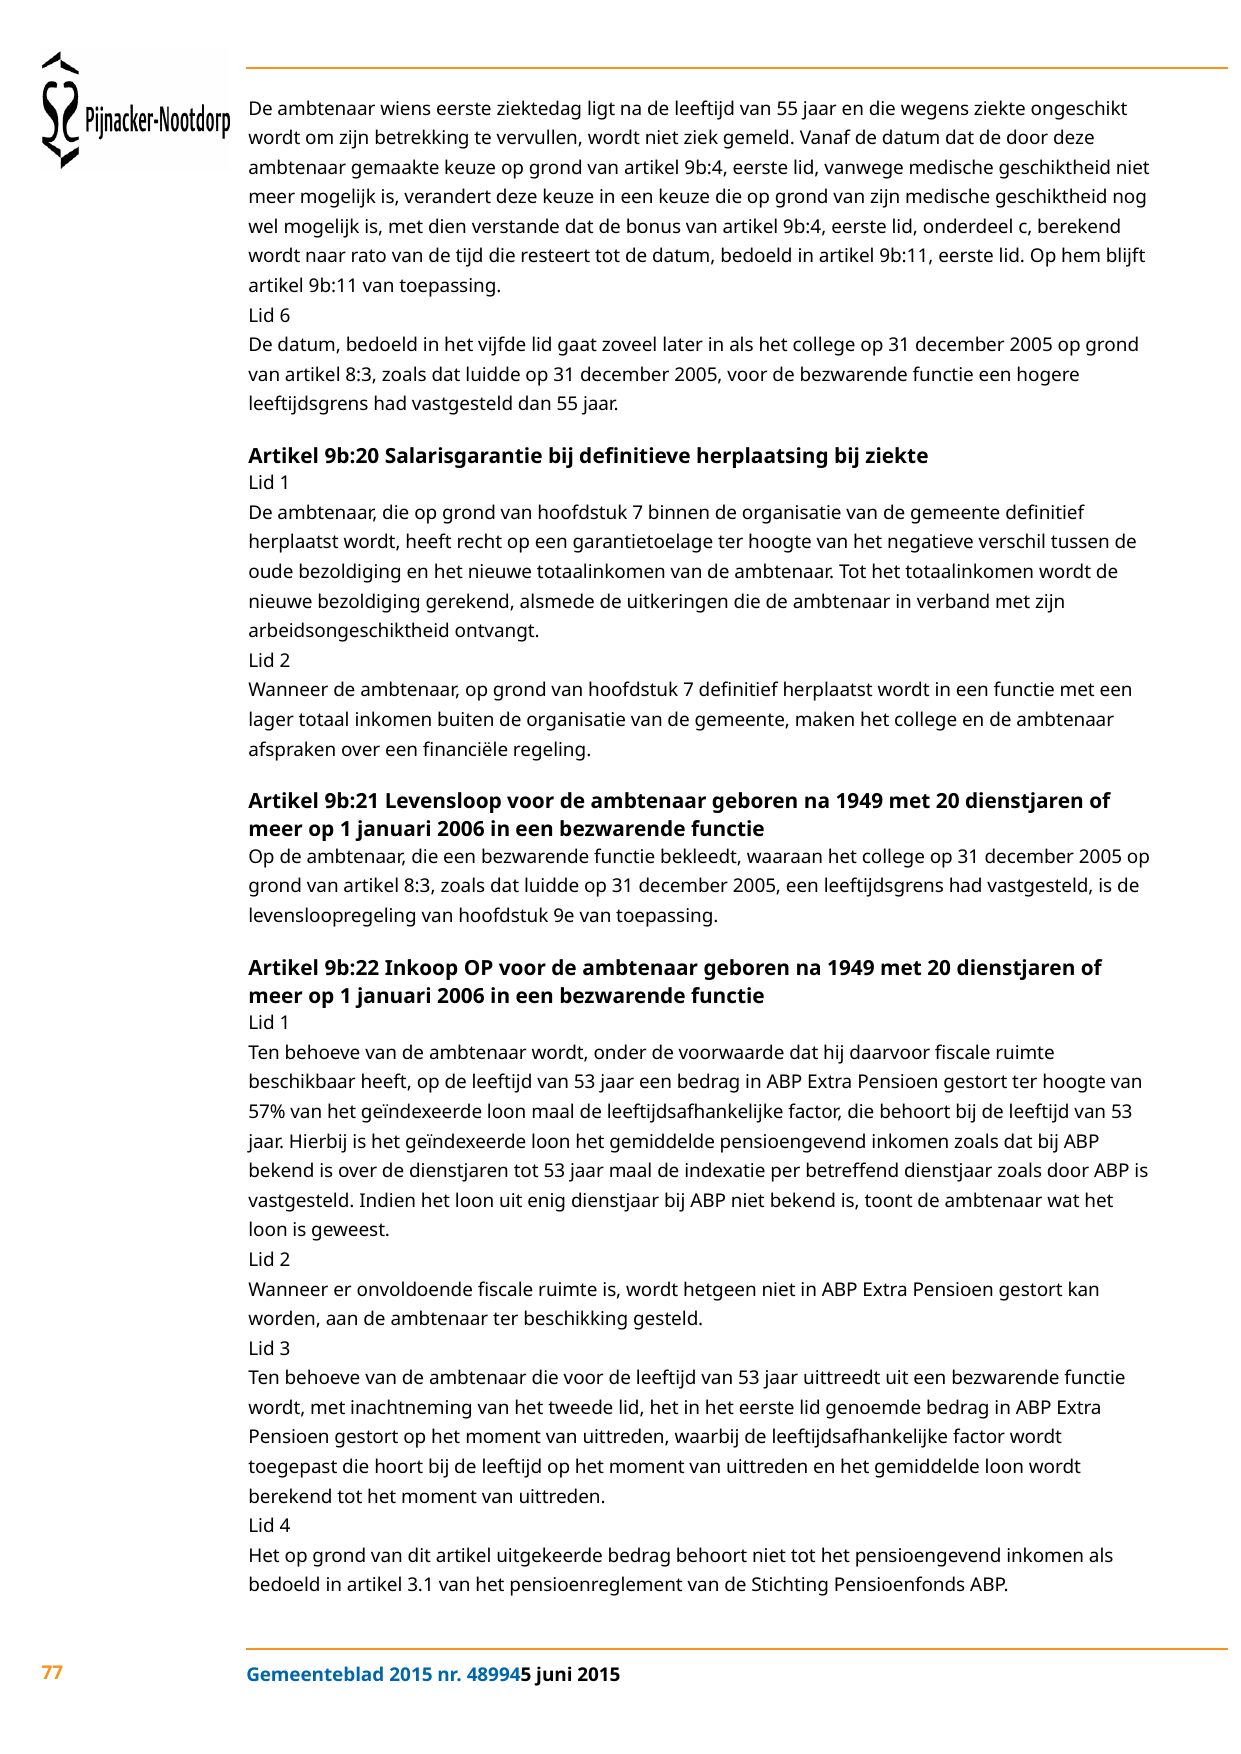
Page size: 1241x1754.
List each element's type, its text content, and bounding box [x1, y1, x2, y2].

text Artikel 9b:21 Levensloop voor de ambtenaar geboren na 1949 met 20 dienstjaren of meer op 1 januari 2006 in een bezwarende functie [248, 786, 1152, 843]
text Artikel 9b:22 Inkoop OP voor de ambtenaar geboren na 1949 met 20 dienstjaren of meer op 1 januari 2006 in een bezwarende functie [248, 953, 1152, 1009]
text De datum, bedoeld in het vijfde lid gaat zoveel later in als het college op 31 december 2005 op grond van artikel 8:3, zoals dat luidde op 31 december 2005, voor de bezwarende functie een hogere leeftijdsgrens had vastgesteld dan 55 jaar. [248, 331, 1152, 416]
picture [41, 47, 231, 172]
text De ambtenaar wiens eerste ziektedag ligt na de leeftijd van 55 jaar en die wegens ziekte ongeschikt wordt om zijn betrekking te vervullen, wordt niet ziek gemeld. Vanaf de datum dat de door deze ambtenaar gemaakte keuze op grond van artikel 9b:4, eerste lid, vanwege medische geschiktheid niet meer mogelijk is, verandert deze keuze in een keuze die op grond van zijn medische geschiktheid nog wel mogelijk is, met dien verstande dat de bonus van artikel 9b:4, eerste lid, onderdeel c, berekend wordt naar rato van de tijd die resteert tot de datum, bedoeld in artikel 9b:11, eerste lid. Op hem blijft artikel 9b:11 van toepassing. [248, 95, 1152, 298]
text Lid 4 [248, 1512, 1152, 1538]
text Ten behoeve van de ambtenaar die voor de leeftijd van 53 jaar uittreedt uit een bezwarende functie wordt, met inachtneming van het tweede lid, het in het eerste lid genoemde bedrag in ABP Extra Pensioen gestort op het moment van uittreden, waarbij de leeftijdsafhankelijke factor wordt toegepast die hoort bij de leeftijd op het moment van uittreden en het gemiddelde loon wordt berekend tot het moment van uittreden. [248, 1364, 1152, 1508]
text Artikel 9b:20 Salarisgarantie bij definitieve herplaatsing bij ziekte [248, 441, 1152, 469]
text Lid 2 [248, 647, 1152, 673]
text Lid 1 [248, 469, 1152, 495]
text De ambtenaar, die op grond van hoofdstuk 7 binnen de organisatie van de gemeente definitief herplaatst wordt, heeft recht op een garantietoelage ter hoogte van het negatieve verschil tussen de oude bezoldiging en het nieuwe totaalinkomen van de ambtenaar. Tot het totaalinkomen wordt de nieuwe bezoldiging gerekend, alsmede de uitkeringen die de ambtenaar in verband met zijn arbeidsongeschiktheid ontvangt. [248, 499, 1152, 643]
text Lid 1 [248, 1009, 1152, 1035]
text Lid 6 [248, 302, 1152, 328]
text Het op grond van dit artikel uitgekeerde bedrag behoort niet tot het pensioengevend inkomen als bedoeld in artikel 3.1 van het pensioenreglement van de Stichting Pensioenfonds ABP. [248, 1542, 1152, 1597]
text Wanneer de ambtenaar, op grond van hoofdstuk 7 definitief herplaatst wordt in een functie met een lager totaal inkomen buiten de organisatie van de gemeente, maken het college en de ambtenaar afspraken over een financiële regeling. [248, 677, 1152, 761]
text Lid 2 [248, 1246, 1152, 1272]
text Wanneer er onvoldoende fiscale ruimte is, wordt hetgeen niet in ABP Extra Pensioen gestort kan worden, aan de ambtenaar ter beschikking gesteld. [248, 1276, 1152, 1331]
text Ten behoeve van de ambtenaar wordt, onder de voorwaarde dat hij daarvoor fiscale ruimte beschikbaar heeft, op de leeftijd van 53 jaar een bedrag in ABP Extra Pensioen gestort ter hoogte van 57% van het geïndexeerde loon maal de leeftijdsafhankelijke factor, die behoort bij de leeftijd van 53 jaar. Hierbij is het geïndexeerde loon het gemiddelde pensioengevend inkomen zoals dat bij ABP bekend is over de dienstjaren tot 53 jaar maal de indexatie per betreffend dienstjaar zoals door ABP is vastgesteld. Indien het loon uit enig dienstjaar bij ABP niet bekend is, toont de ambtenaar wat het loon is geweest. [248, 1039, 1152, 1242]
text Lid 3 [248, 1335, 1152, 1361]
text Op de ambtenaar, die een bezwarende functie bekleedt, waaraan het college op 31 december 2005 op grond van artikel 8:3, zoals dat luidde op 31 december 2005, een leeftijdsgrens had vastgesteld, is de levensloopregeling van hoofdstuk 9e van toepassing. [248, 843, 1152, 928]
